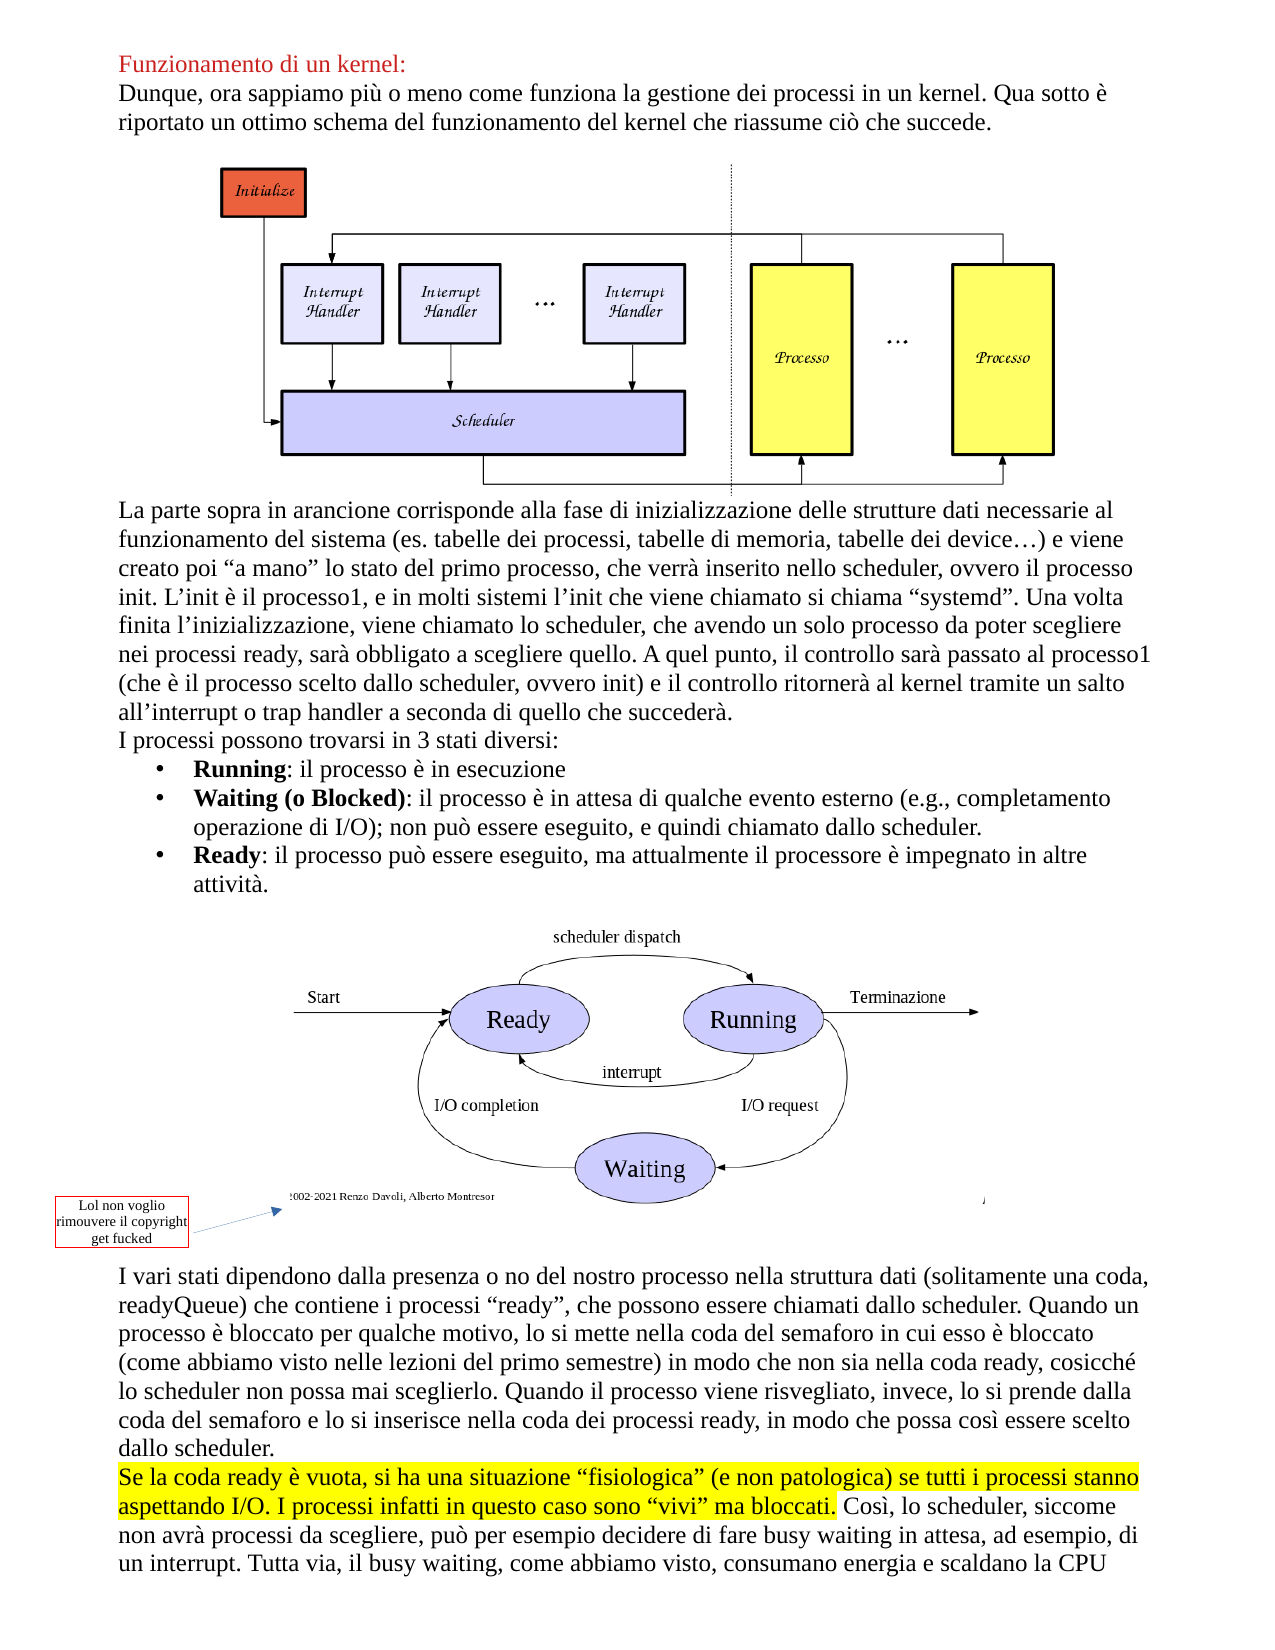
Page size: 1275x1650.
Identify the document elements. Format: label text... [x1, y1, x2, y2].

list Ready: il processo può essere eseguito, ma attualmente il processore è impegnato in altre attività. [156, 840, 1157, 898]
list Waiting (o Blocked): il processo è in attesa di qualche evento esterno (e.g., completamento operazione di I/O); non può essere eseguito, e quindi chiamato dallo scheduler. [156, 783, 1157, 840]
picture [290, 922, 985, 1204]
picture [217, 164, 1058, 496]
text La parte sopra in arancione corrisponde alla fase di inizializzazione delle strutture dati necessarie al funzionamento del sistema (es. tabelle dei processi, tabelle di memoria, tabelle dei device…) e viene creato poi “a mano” lo stato del primo processo, che verrà inserito nello scheduler, ovvero il processo init. L’init è il processo1, e in molti sistemi l’init che viene chiamato si chiama “systemd”. Una volta finita l’inizializzazione, viene chiamato lo scheduler, che avendo un solo processo da poter scegliere nei processi ready, sarà obbligato a scegliere quello. A quel punto, il controllo sarà passato al processo1 (che è il processo scelto dallo scheduler, ovvero init) e il controllo ritornerà al kernel tramite un salto all’interrupt o trap handler a seconda di quello che succederà. [118, 164, 1157, 725]
text Dunque, ora sappiamo più o meno come funziona la gestione dei processi in un kernel. Qua sotto è riportato un ottimo schema del funzionamento del kernel che riassume ciò che succede. [118, 78, 1157, 136]
text Se la coda ready è vuota, si ha una situazione “fisiologica” (e non patologica) se tutti i processi stanno aspettando I/O. I processi infatti in questo caso sono “vivi” ma bloccati. Così, lo scheduler, siccome non avrà processi da scegliere, può per esempio decidere di fare busy waiting in attesa, ad esempio, di un interrupt. Tutta via, il busy waiting, come abbiamo visto, consumano energia e scaldano la CPU [118, 1462, 1157, 1577]
text I vari stati dipendono dalla presenza o no del nostro processo nella struttura dati (solitamente una coda, readyQueue) che contiene i processi “ready”, che possono essere chiamati dallo scheduler. Quando un processo è bloccato per qualche motivo, lo si mette nella coda del semaforo in cui esso è bloccato (come abbiamo visto nelle lezioni del primo semestre) in modo che non sia nella coda ready, cosicché lo scheduler non possa mai sceglierlo. Quando il processo viene risvegliato, invece, lo si prende dalla coda del semaforo e lo si inserisce nella coda dei processi ready, in modo che possa così essere scelto dallo scheduler. [118, 1261, 1157, 1462]
text Funzionamento di un kernel: [118, 49, 1157, 78]
text I processi possono trovarsi in 3 stati diversi: [118, 725, 1157, 754]
list Running: il processo è in esecuzione [156, 754, 1157, 783]
